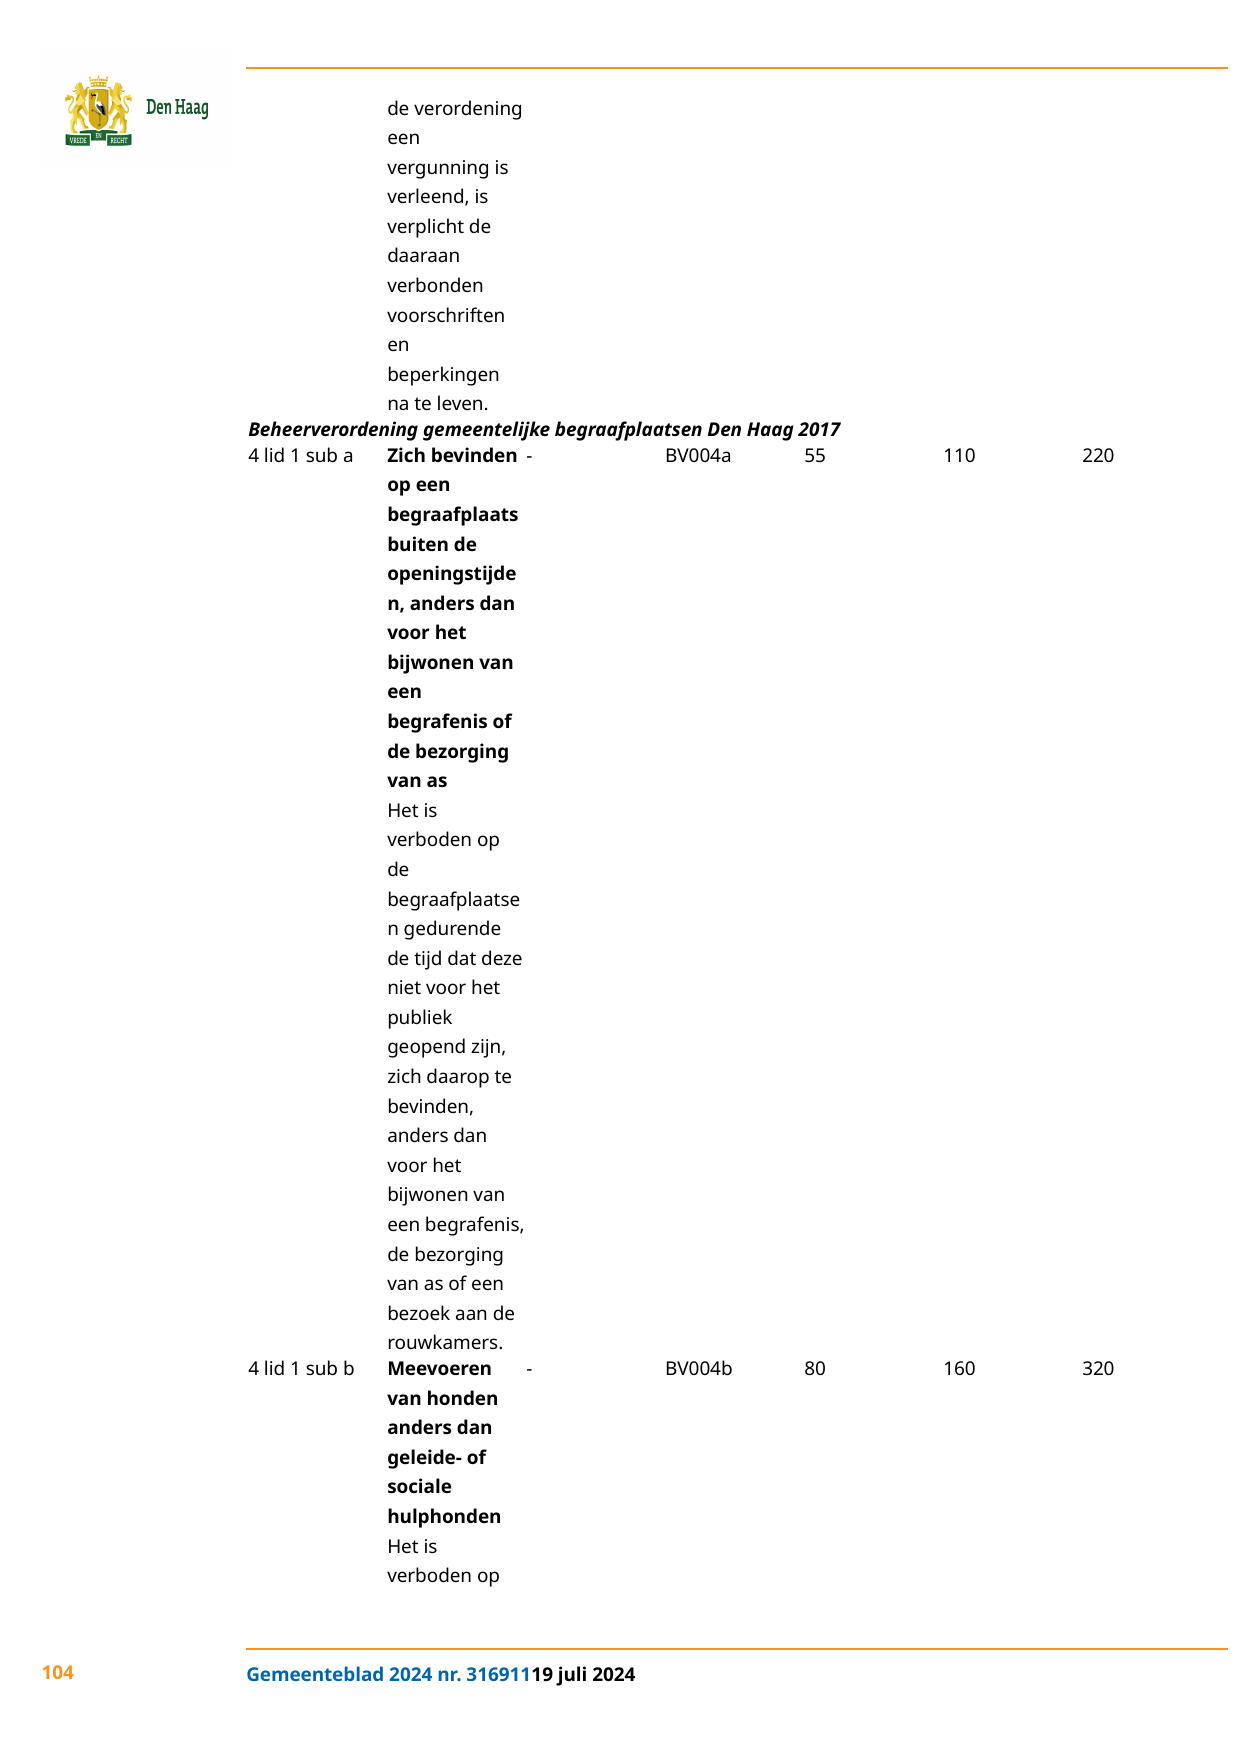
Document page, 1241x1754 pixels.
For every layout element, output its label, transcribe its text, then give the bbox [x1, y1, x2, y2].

table_cell 4 lid 1 sub b [248, 1355, 387, 1588]
table_cell 4 lid 1 sub a [248, 442, 387, 1355]
table_cell 220 [1082, 442, 1152, 1355]
table_cell [665, 95, 804, 416]
table_cell [1082, 95, 1152, 416]
table_cell BV004a [665, 442, 804, 1355]
table_cell [248, 95, 387, 416]
table_cell [526, 95, 665, 416]
table_cell Meevoeren van honden anders dan geleide- of sociale hulphonden Het is verboden op [387, 1355, 526, 1588]
table_cell 320 [1082, 1355, 1152, 1588]
table_cell 160 [943, 1355, 1082, 1588]
table_cell - [526, 442, 665, 1355]
table_cell - [526, 1355, 665, 1588]
table_cell 80 [804, 1355, 943, 1588]
table_cell Beheerverordening gemeentelijke begraafplaatsen Den Haag 2017 [248, 416, 1152, 442]
table_cell 110 [943, 442, 1082, 1355]
table_cell [943, 95, 1082, 416]
table_cell [804, 95, 943, 416]
table_cell Zich bevinden op een begraafplaats buiten de openingstijden, anders dan voor het bijwonen van een begrafenis of de bezorging van as Het is verboden op de begraafplaatsen gedurende de tijd dat deze niet voor het publiek geopend zijn, zich daarop te bevinden, anders dan voor het bijwonen van een begrafenis, de bezorging van as of een bezoek aan de rouwkamers. [387, 442, 526, 1355]
table_cell de verordening een vergunning is verleend, is verplicht de daaraan verbonden voorschriften en beperkingen na te leven. [387, 95, 526, 416]
table_cell BV004b [665, 1355, 804, 1588]
picture [41, 47, 231, 172]
table_cell 55 [804, 442, 943, 1355]
